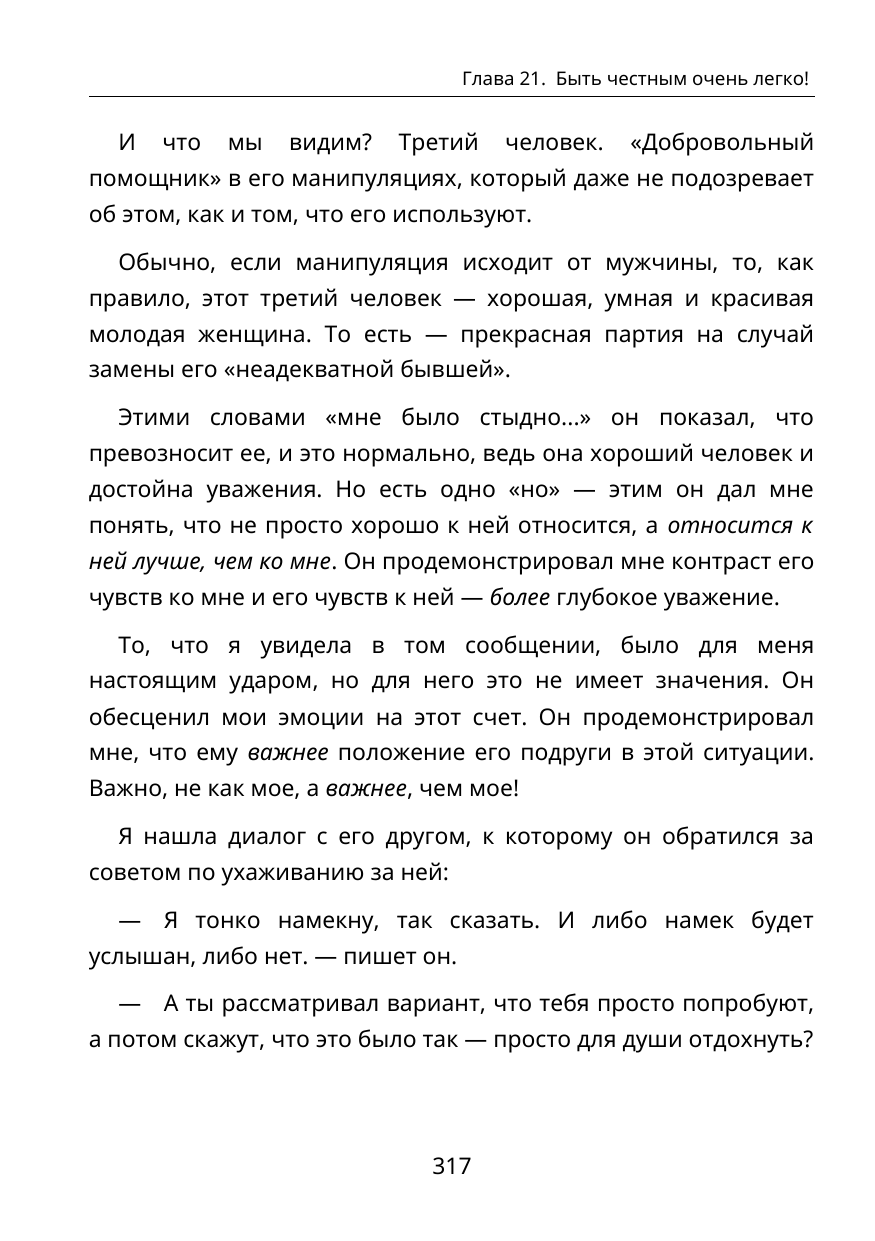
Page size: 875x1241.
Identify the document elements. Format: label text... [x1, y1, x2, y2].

text Этими словами «мне было стыдно...» он показал, что превозносит ее, и это нормально, ведь она хороший человек и достойна уважения. Но есть одно «но» — этим он дал мне понять, что не просто хорошо к ней относится, а относится к ней лучше, чем ко мне. Он продемонстрировал мне контраст его чувств ко мне и его чувств к ней — более глубокое уважение. [88, 401, 815, 612]
text Обычно, если манипуляция исходит от мужчины, то, как правило, этот третий человек — хорошая, умная и красивая молодая женщина. То есть — прекрасная партия на случай замены его «неадекватной бывшей». [88, 246, 815, 385]
text То, что я увидела в том сообщении, было для меня настоящим ударом, но для него это не имеет значения. Он обесценил мои эмоции на этот счет. Он продемонстрировал мне, что ему важнее положение его подруги в этой ситуации. Важно, не как мое, а важнее, чем мое! [88, 628, 815, 803]
text И что мы видим? Третий человек. «Добровольный помощник» в его манипуляциях, который даже не подозревает об этом, как и том, что его используют. [88, 126, 815, 229]
text Я нашла диалог с его другом, к которому он обратился за советом по ухаживанию за ней: [88, 820, 815, 887]
list Я тонко намекну, так сказать. И либо намек будет услышан, либо нет. — пишет он. [88, 904, 815, 971]
list А ты рассматривал вариант, что тебя просто попробуют, а потом скажут, что это было так — просто для души отдохнуть? [88, 987, 815, 1054]
